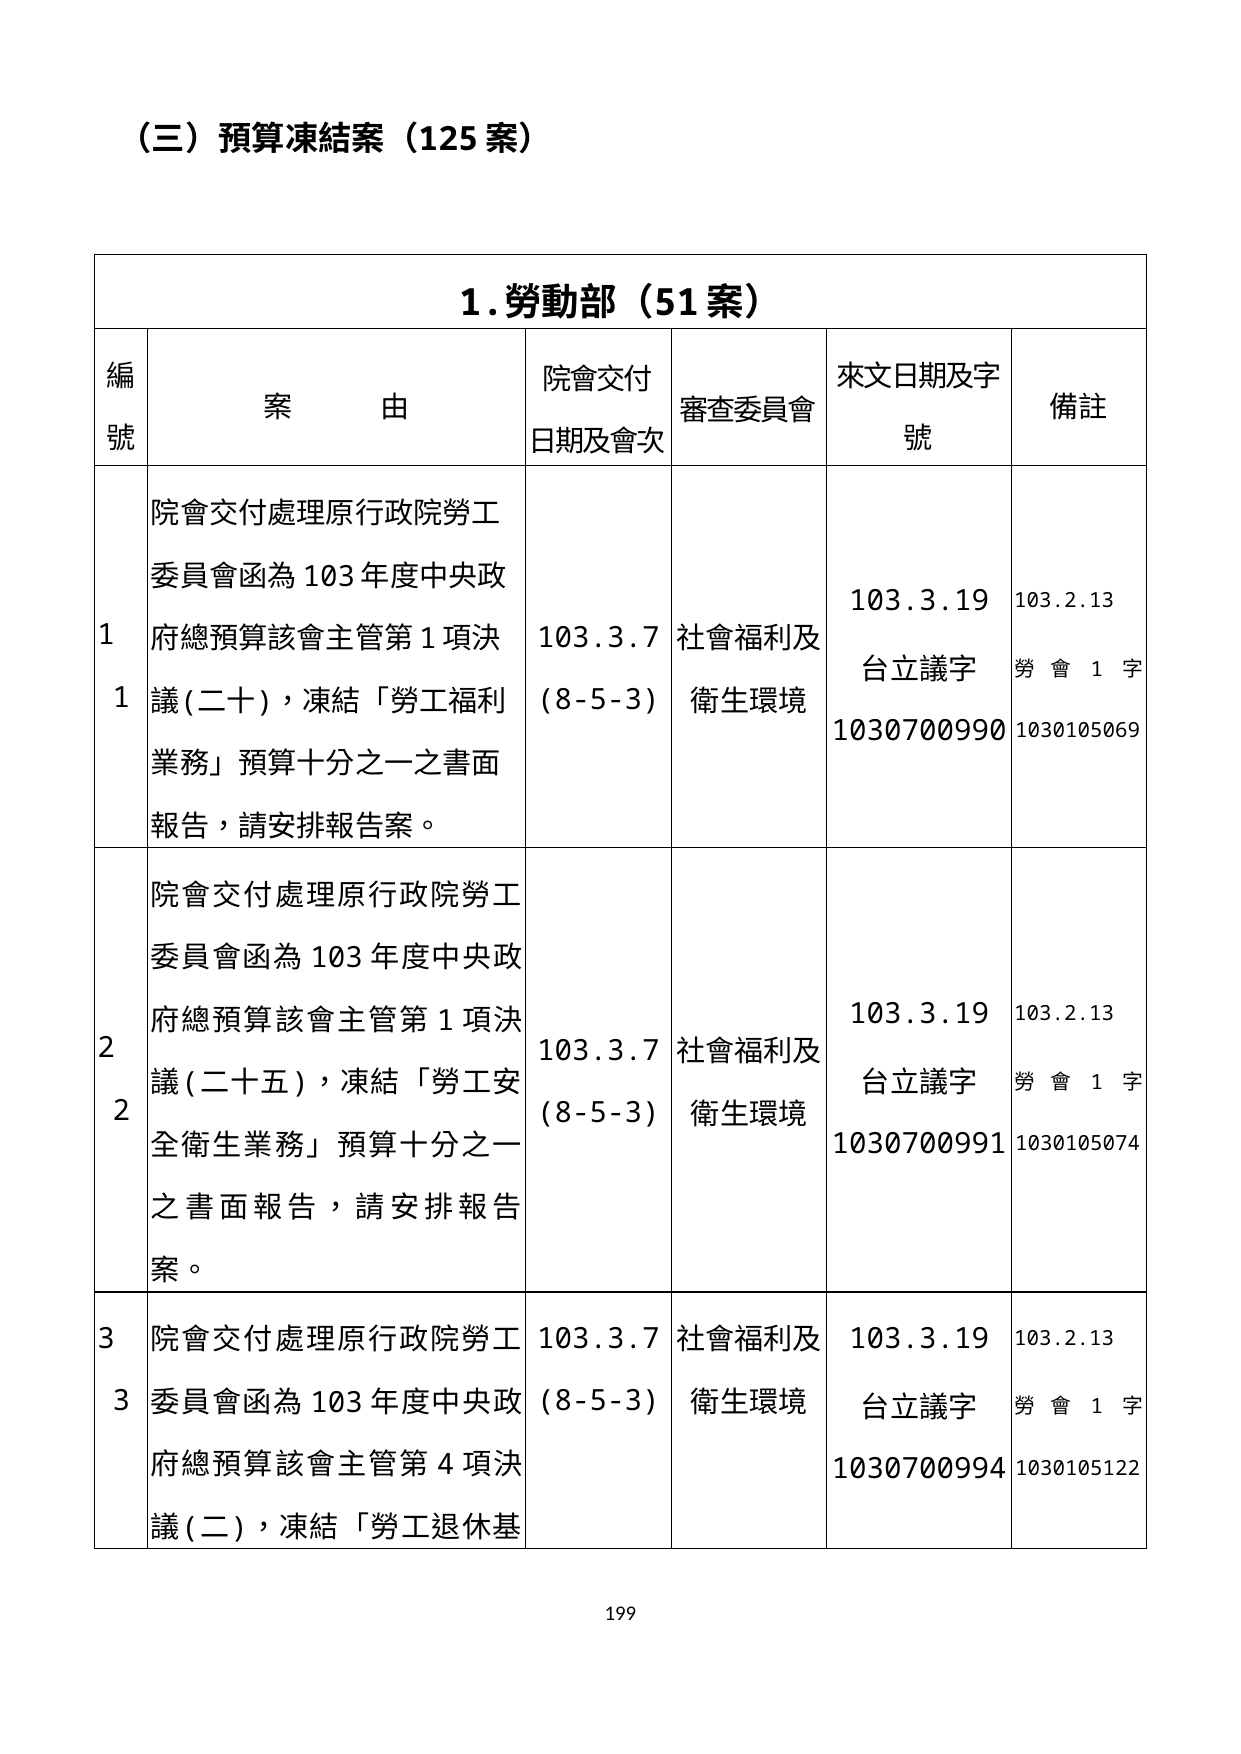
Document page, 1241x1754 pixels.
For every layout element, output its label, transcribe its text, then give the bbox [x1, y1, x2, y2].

table_cell 103.2.13 勞會1字1030105074 [1012, 848, 1146, 1291]
table_cell 院會交付處理原行政院勞工委員會函為103年度中央政府總預算該會主管第1項決議(二十)，凍結「勞工福利業務」預算十分之一之書面報告，請安排報告案。 [148, 466, 525, 847]
table_cell 103.2.13 勞會1字1030105069 [1012, 466, 1146, 847]
table_cell 社會福利及衛生環境 [672, 848, 826, 1291]
table_cell 103.3.19 台立議字1030700990 [827, 466, 1011, 847]
table_cell 103.3.7 (8-5-3) [526, 466, 671, 847]
table_cell 3 [95, 1293, 147, 1548]
table_cell 103.3.19 台立議字1030700994 [827, 1293, 1011, 1548]
table_cell 院會交付 日期及會次 [526, 329, 671, 465]
table_cell 社會福利及衛生環境 [672, 466, 826, 847]
table_cell 案 由 [148, 329, 525, 465]
table_cell 院會交付處理原行政院勞工委員會函為103年度中央政府總預算該會主管第4項決議(二)，凍結「勞工退休基 [148, 1293, 525, 1548]
table_cell 1 [95, 466, 147, 847]
table_header 1.勞動部（51案） [95, 255, 1146, 328]
table_cell 103.3.7 (8-5-3) [526, 1293, 671, 1548]
table_cell 院會交付處理原行政院勞工委員會函為103年度中央政府總預算該會主管第1項決議(二十五)，凍結「勞工安全衛生業務」預算十分之一之書面報告，請安排報告案。 [148, 848, 525, 1291]
table_cell 社會福利及衛生環境 [672, 1293, 826, 1548]
text （三）預算凍結案（125案） [118, 94, 1122, 157]
table_cell 審查委員會 [672, 329, 826, 465]
table_cell 來文日期及字號 [827, 329, 1011, 465]
table_cell 編號 [95, 329, 147, 465]
table_cell 103.3.7 (8-5-3) [526, 848, 671, 1291]
table_cell 2 [95, 848, 147, 1291]
table_cell 備註 [1012, 329, 1146, 465]
table_cell 103.3.19 台立議字1030700991 [827, 848, 1011, 1291]
table_cell 103.2.13 勞會1字1030105122 [1012, 1293, 1146, 1548]
